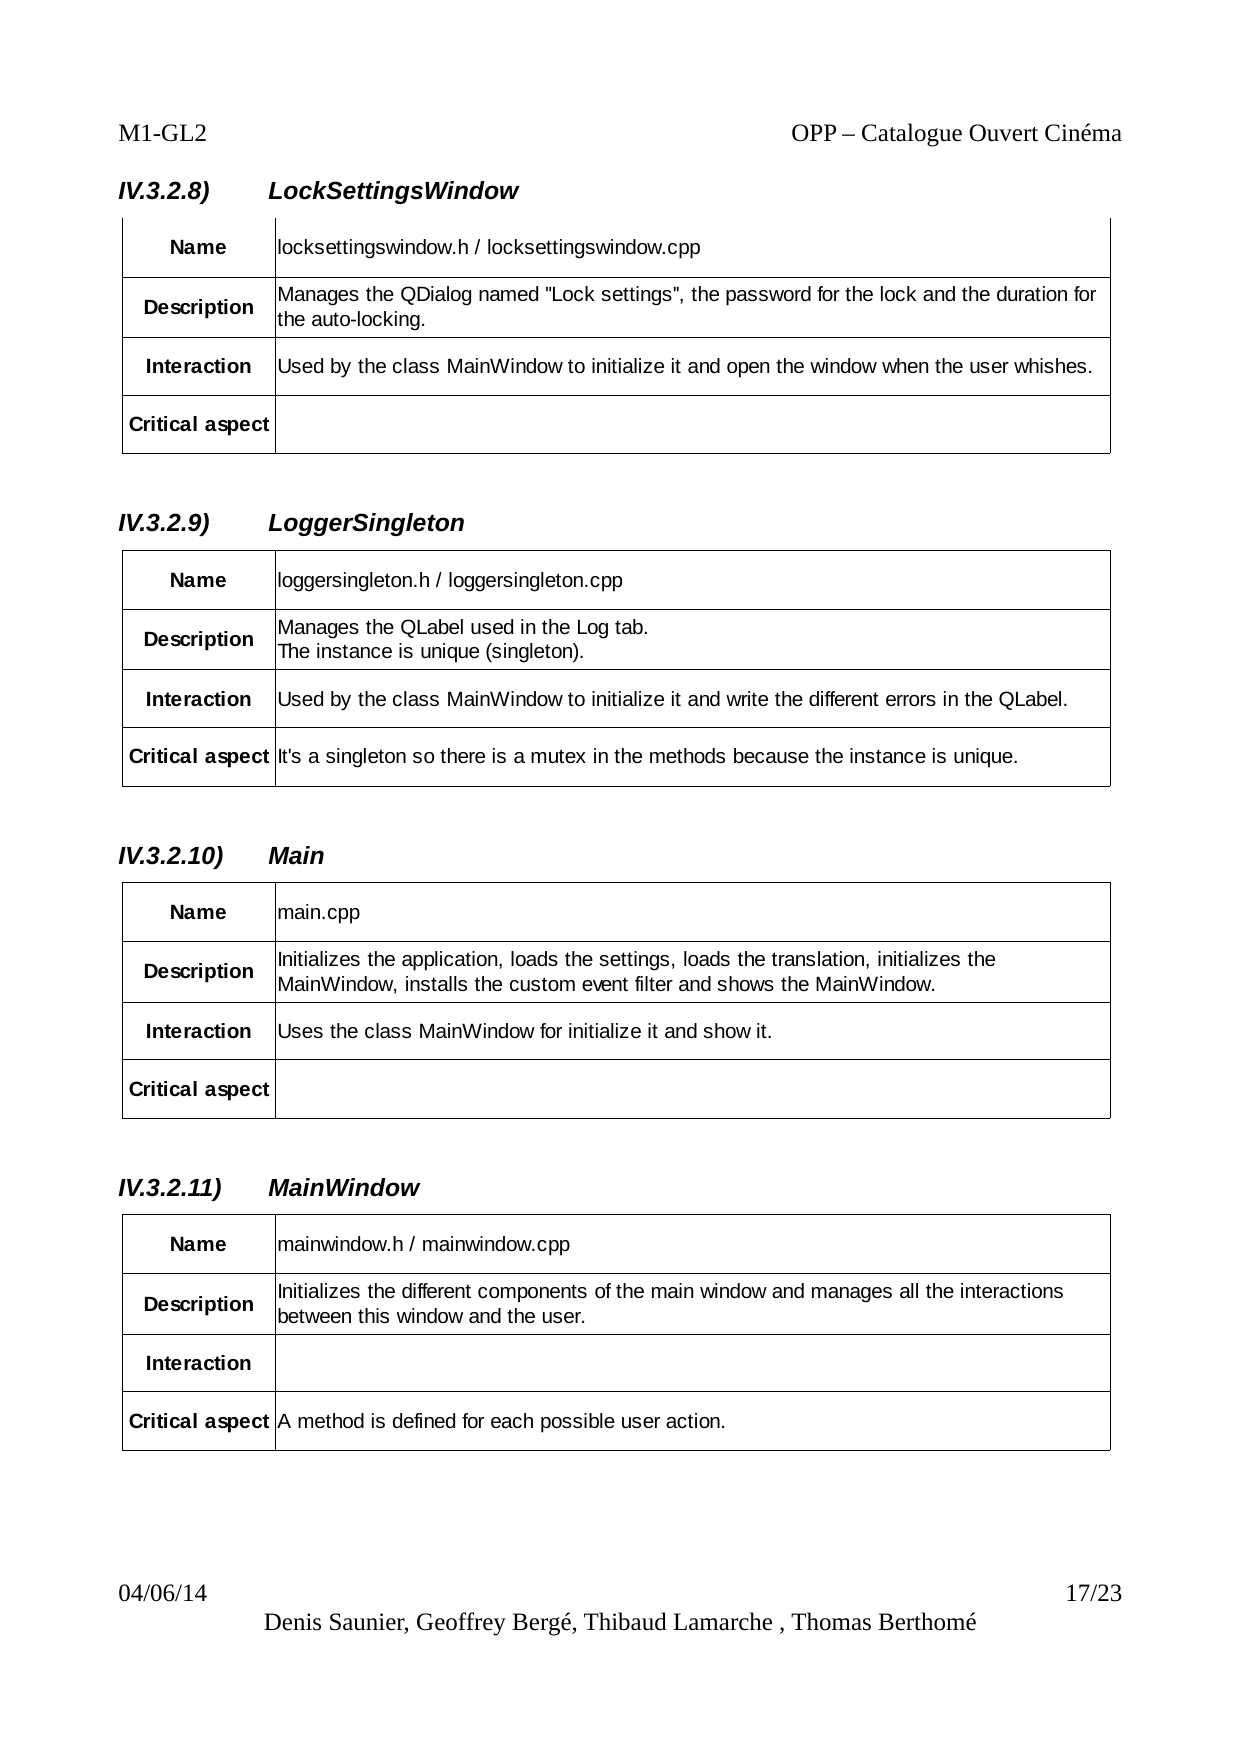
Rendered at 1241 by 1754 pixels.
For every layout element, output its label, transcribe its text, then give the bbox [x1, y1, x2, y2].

subtitle LoggerSingleton [118, 508, 1122, 537]
subtitle MainWindow [118, 1173, 1122, 1201]
subtitle LockSettingsWindow [118, 176, 1122, 205]
subtitle Main [118, 841, 1122, 869]
